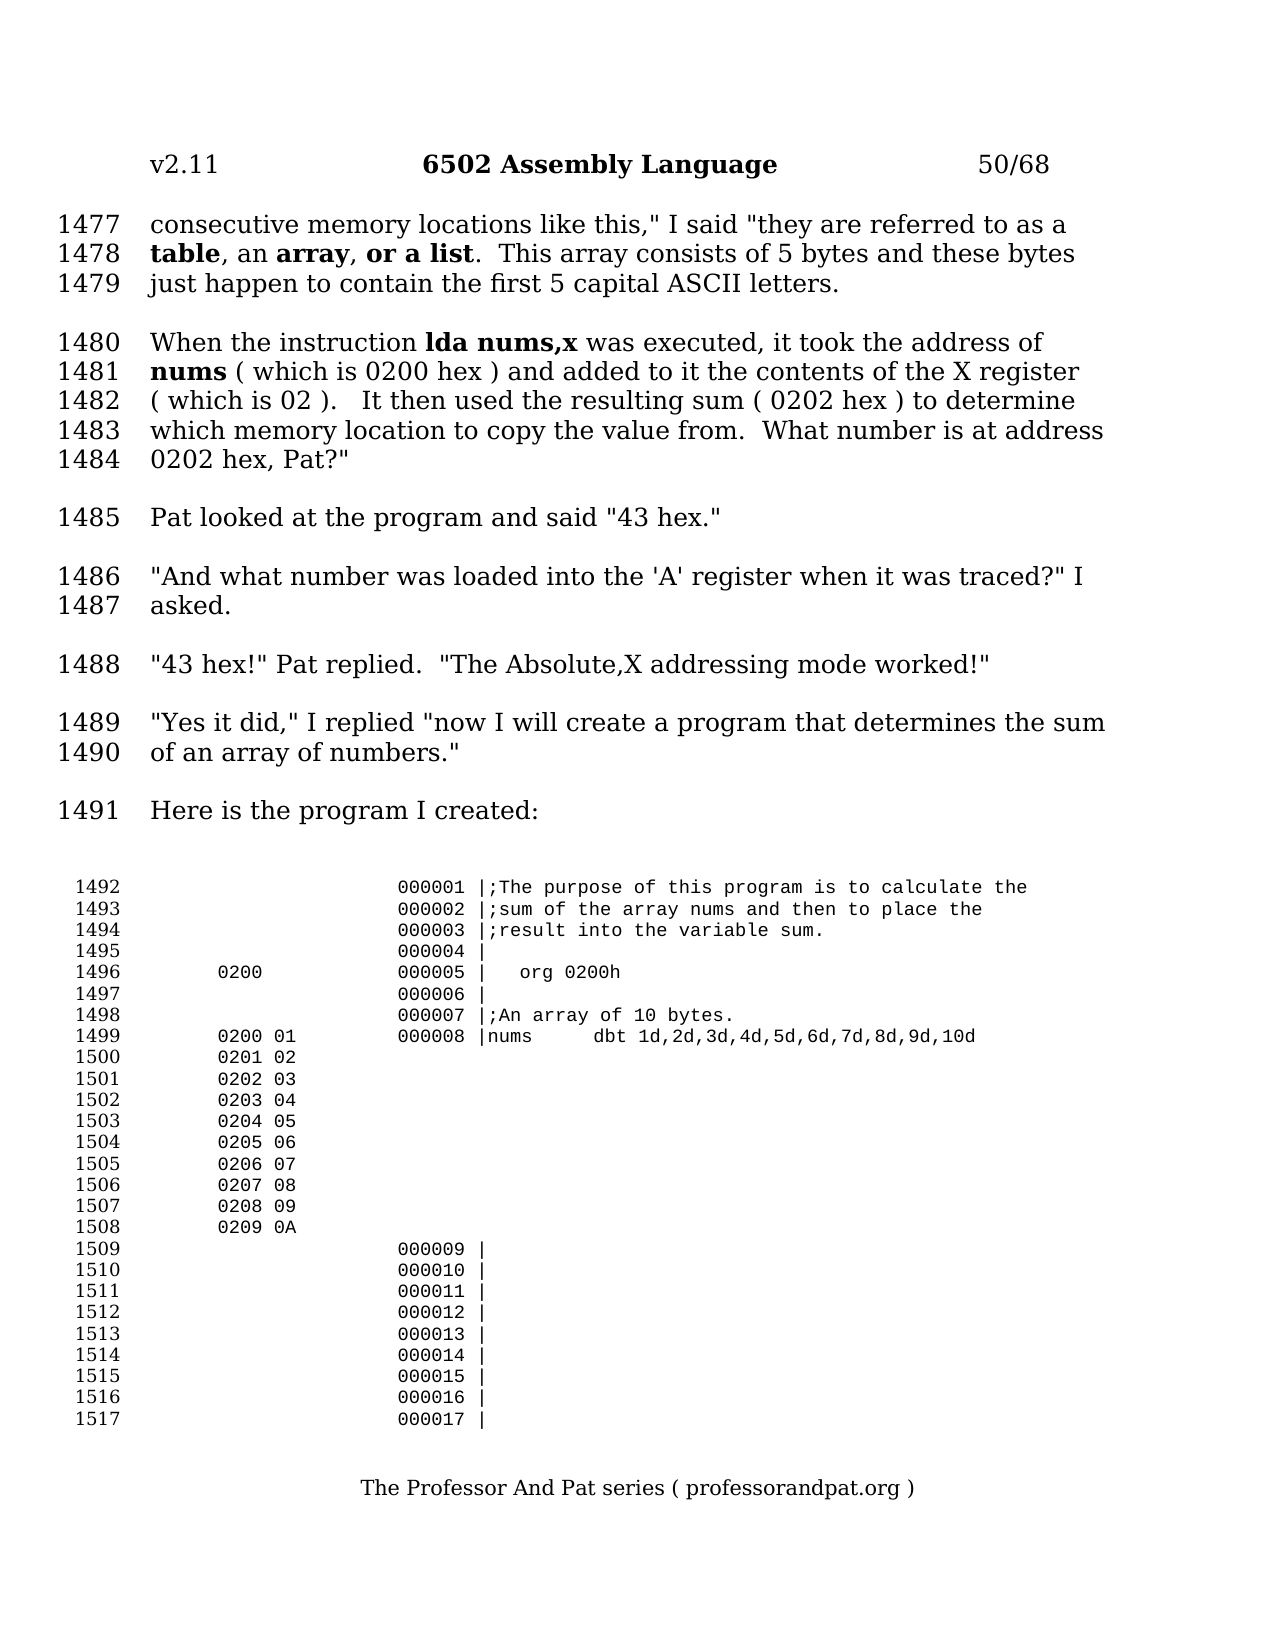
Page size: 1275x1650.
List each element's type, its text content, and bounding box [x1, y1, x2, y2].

text 0203 04 [150, 1091, 1125, 1112]
text 000009 | [150, 1240, 1125, 1261]
text 000012 | [150, 1303, 1125, 1325]
text 000006 | [150, 985, 1125, 1006]
text 0207 08 [150, 1176, 1125, 1197]
text consecutive memory locations like this," I said "they are referred to as a table, an array, or a list. This array consists of 5 bytes and these bytes just happen to contain the first 5 capital ASCII letters. [150, 210, 1125, 298]
text "And what number was loaded into the 'A' register when it was traced?" I asked. [150, 562, 1125, 621]
text 0202 03 [150, 1070, 1125, 1091]
text "43 hex!" Pat replied. "The Absolute,X addressing mode worked!" [150, 650, 1125, 679]
text Pat looked at the program and said "43 hex." [150, 504, 1125, 533]
text 0206 07 [150, 1155, 1125, 1176]
text 000017 | [150, 1410, 1125, 1431]
text 000013 | [150, 1325, 1125, 1346]
text 000011 | [150, 1282, 1125, 1303]
text 0200 000005 | org 0200h [150, 963, 1125, 985]
text "Yes it did," I replied "now I will create a program that determines the sum of an array of numbers." [150, 708, 1125, 767]
text 0201 02 [150, 1048, 1125, 1070]
text 000002 |;sum of the array nums and then to place the [150, 900, 1125, 921]
text 0200 01 000008 |nums dbt 1d,2d,3d,4d,5d,6d,7d,8d,9d,10d [150, 1027, 1125, 1048]
text 000001 |;The purpose of this program is to calculate the [150, 878, 1125, 900]
text 0204 05 [150, 1112, 1125, 1133]
text 000014 | [150, 1346, 1125, 1367]
text When the instruction lda nums,x was executed, it took the address of nums ( which is 0200 hex ) and added to it the contents of the X register ( which is 02 ). It then used the resulting sum ( 0202 hex ) to determine which memory location to copy the value from. What number is at address 0202 hex, Pat?" [150, 327, 1125, 474]
text 000007 |;An array of 10 bytes. [150, 1006, 1125, 1027]
text 000003 |;result into the variable sum. [150, 921, 1125, 942]
text 0205 06 [150, 1133, 1125, 1155]
text 000015 | [150, 1367, 1125, 1388]
text 000004 | [150, 942, 1125, 963]
text 000010 | [150, 1261, 1125, 1282]
text 000016 | [150, 1388, 1125, 1410]
text 0209 0A [150, 1218, 1125, 1240]
text 0208 09 [150, 1197, 1125, 1218]
text Here is the program I created: [150, 796, 1125, 826]
